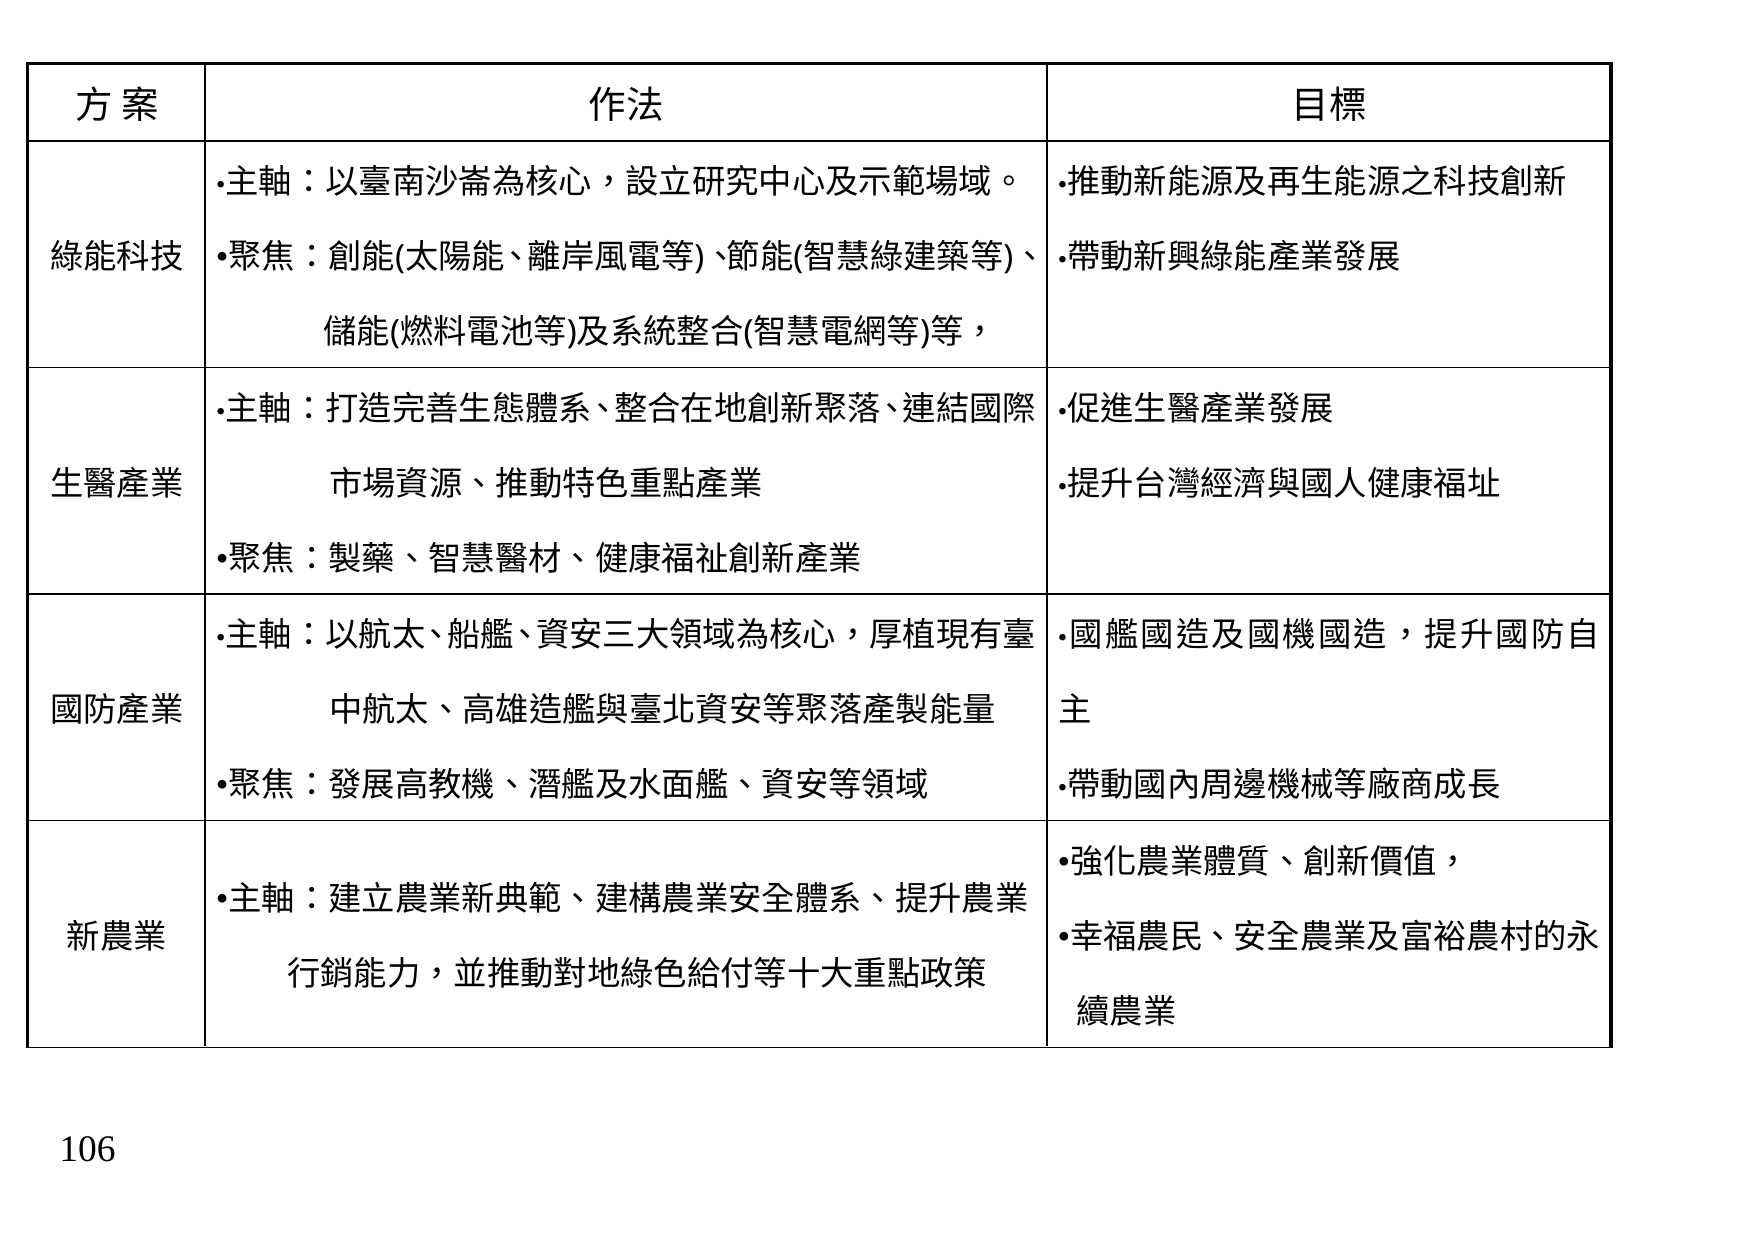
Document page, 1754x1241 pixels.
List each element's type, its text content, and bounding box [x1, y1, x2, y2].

table_header 方 案 [29, 65, 204, 140]
table_cell 國防產業 [29, 595, 204, 820]
table_cell 新農業 [29, 821, 204, 1046]
table_header 目標 [1048, 65, 1609, 140]
table_cell 強化農業體質、創新價值， 幸福農民、安全農業及富裕農村的永續農業 [1048, 821, 1609, 1046]
table_cell 主軸：打造完善生態體系、整合在地創新聚落、連結國際市場資源、推動特色重點產業 聚焦：製藥、智慧醫材、健康福祉創新產業 [206, 368, 1046, 593]
table_cell 生醫產業 [29, 368, 204, 593]
table_cell 國艦國造及國機國造，提升國防自主 帶動國內周邊機械等廠商成長 [1048, 595, 1609, 820]
table_header 作法 [206, 65, 1046, 140]
table_cell 綠能科技 [29, 142, 204, 367]
table_cell 主軸：以臺南沙崙為核心，設立研究中心及示範場域。 聚焦：創能(太陽能、離岸風電等)、節能(智慧綠建築等)、 儲能(燃料電池等)及系統整合(智慧電網等)等， [206, 142, 1046, 367]
table_cell 促進生醫產業發展 提升台灣經濟與國人健康福址 [1048, 368, 1609, 593]
table_cell 主軸：建立農業新典範、建構農業安全體系、提升農業 行銷能力，並推動對地綠色給付等十大重點政策 [206, 821, 1046, 1046]
table_cell 主軸：以航太、船艦、資安三大領域為核心，厚植現有臺中航太、高雄造艦與臺北資安等聚落產製能量 聚焦：發展高教機、潛艦及水面艦、資安等領域 [206, 595, 1046, 820]
table_cell 推動新能源及再生能源之科技創新 帶動新興綠能產業發展 [1048, 142, 1609, 367]
